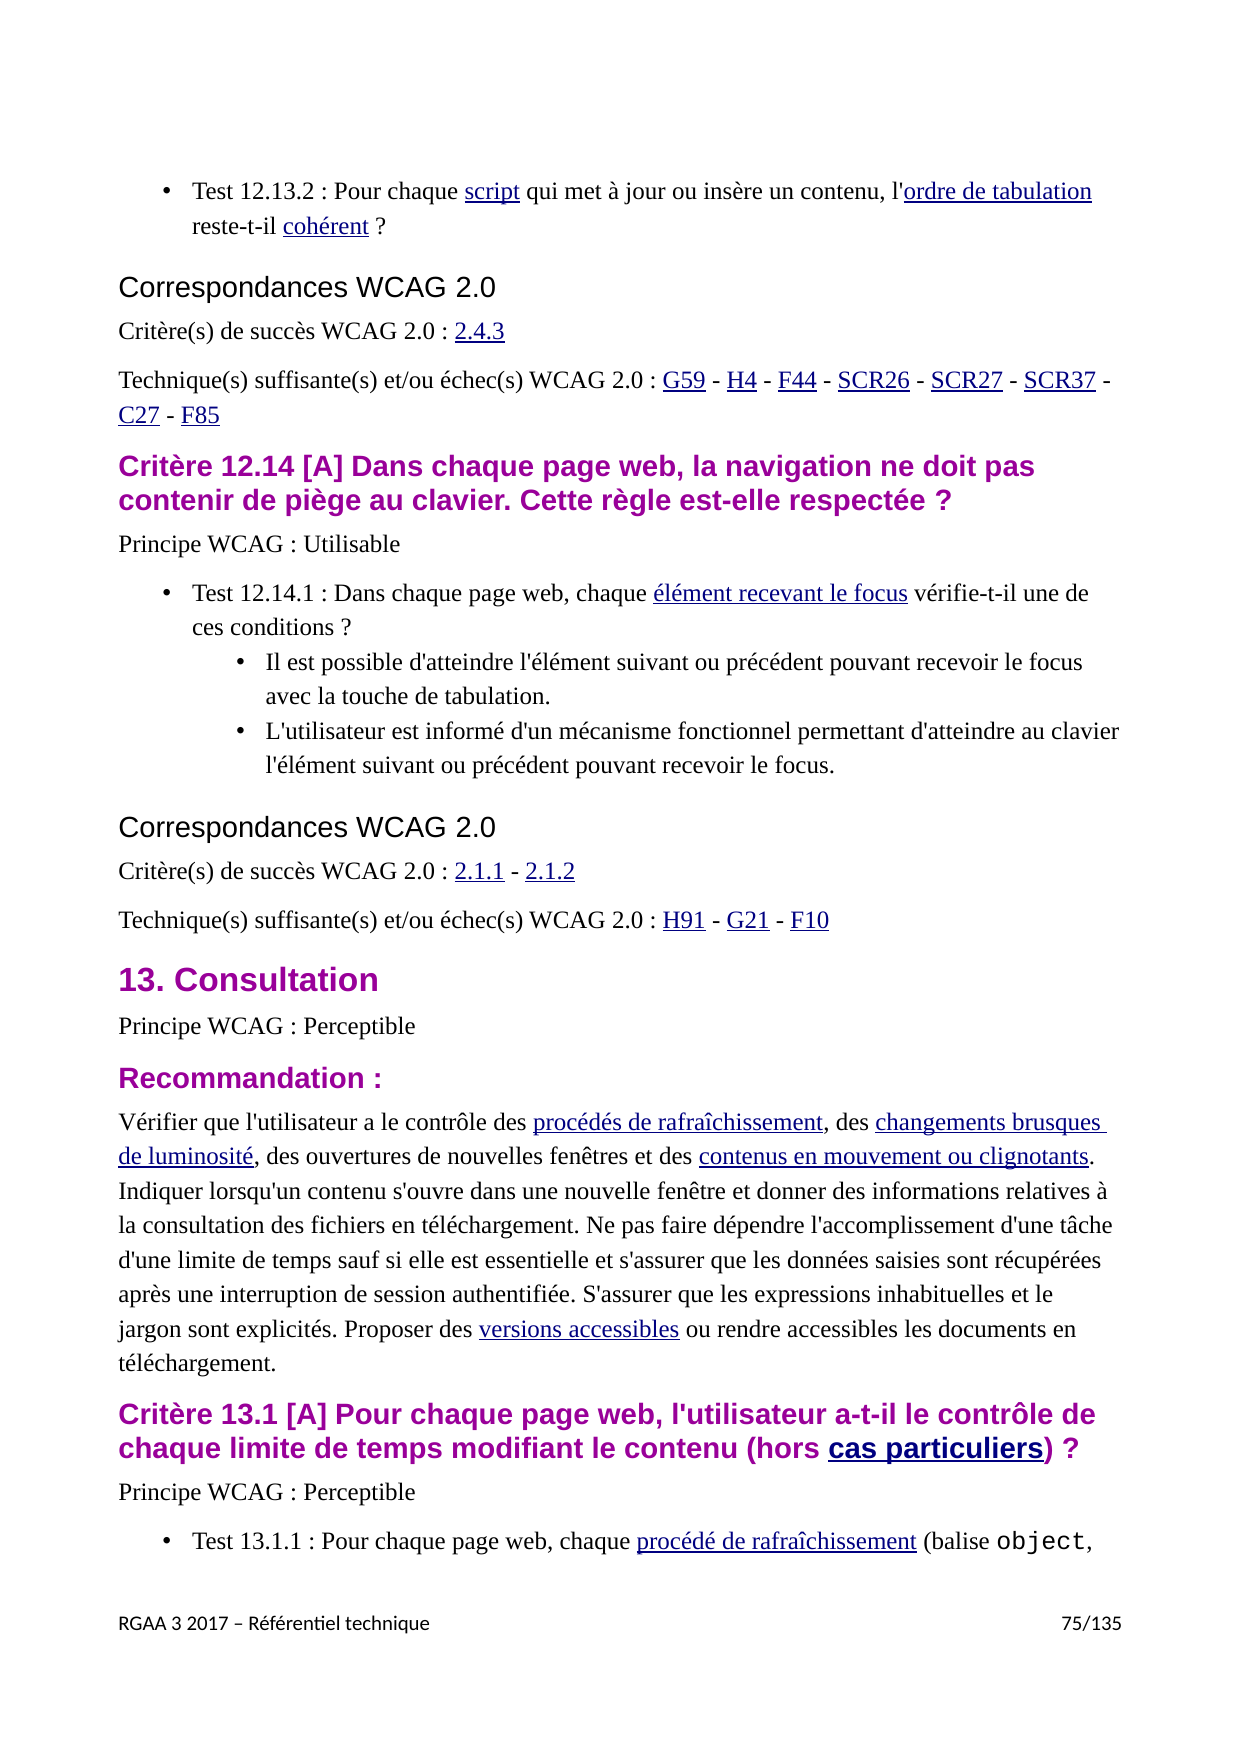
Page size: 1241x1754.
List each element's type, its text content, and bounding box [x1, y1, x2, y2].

subtitle Correspondances WCAG 2.0 [118, 810, 1122, 843]
subtitle Critère 13.1 [A] Pour chaque page web, l'utilisateur a-t-il le contrôle de chaque limite de temps modifiant le contenu (hors cas particuliers) ? [118, 1397, 1122, 1465]
text Technique(s) suffisante(s) et/ou échec(s) WCAG 2.0 : H91 - G21 - F10 [118, 905, 1122, 934]
subtitle 13. Consultation [118, 960, 1122, 999]
text Vérifier que l'utilisateur a le contrôle des procédés de rafraîchissement, des changements brusques de luminosité, des ouvertures de nouvelles fenêtres et des contenus en mouvement ou clignotants. Indiquer lorsqu'un contenu s'ouvre dans une nouvelle fenêtre et donner des informations relatives à la consultation des fichiers en téléchargement. Ne pas faire dépendre l'accomplissement d'une tâche d'une limite de temps sauf si elle est essentielle et s'assurer que les données saisies sont récupérées après une interruption de session authentifiée. S'assurer que les expressions inhabituelles et le jargon sont explicités. Proposer des versions accessibles ou rendre accessibles les documents en téléchargement. [118, 1107, 1122, 1377]
list Il est possible d'atteindre l'élément suivant ou précédent pouvant recevoir le focus avec la touche de tabulation. [236, 647, 1122, 710]
subtitle Recommandation : [118, 1061, 1122, 1094]
list L'utilisateur est informé d'un mécanisme fonctionnel permettant d'atteindre au clavier l'élément suivant ou précédent pouvant recevoir le focus. [236, 716, 1122, 779]
subtitle Correspondances WCAG 2.0 [118, 270, 1122, 304]
text Critère(s) de succès WCAG 2.0 : 2.4.3 [118, 316, 1122, 345]
text Principe WCAG : Utilisable [118, 529, 1122, 558]
subtitle Critère 12.14 [A] Dans chaque page web, la navigation ne doit pas contenir de piège au clavier. Cette règle est-elle respectée ? [118, 449, 1122, 516]
text Technique(s) suffisante(s) et/ou échec(s) WCAG 2.0 : G59 - H4 - F44 - SCR26 - SCR27 - SCR37 - C27 - F85 [118, 365, 1122, 429]
list Test 13.1.1 : Pour chaque page web, chaque procédé de rafraîchissement (balise object, [162, 1526, 1122, 1557]
list Test 12.14.1 : Dans chaque page web, chaque élément recevant le focus vérifie-t-il une de ces conditions ? [162, 578, 1122, 641]
text Principe WCAG : Perceptible [118, 1011, 1122, 1040]
list Test 12.13.2 : Pour chaque script qui met à jour ou insère un contenu, l'ordre de tabulation reste-t-il cohérent ? [162, 176, 1122, 239]
text Critère(s) de succès WCAG 2.0 : 2.1.1 - 2.1.2 [118, 856, 1122, 885]
text Principe WCAG : Perceptible [118, 1477, 1122, 1506]
